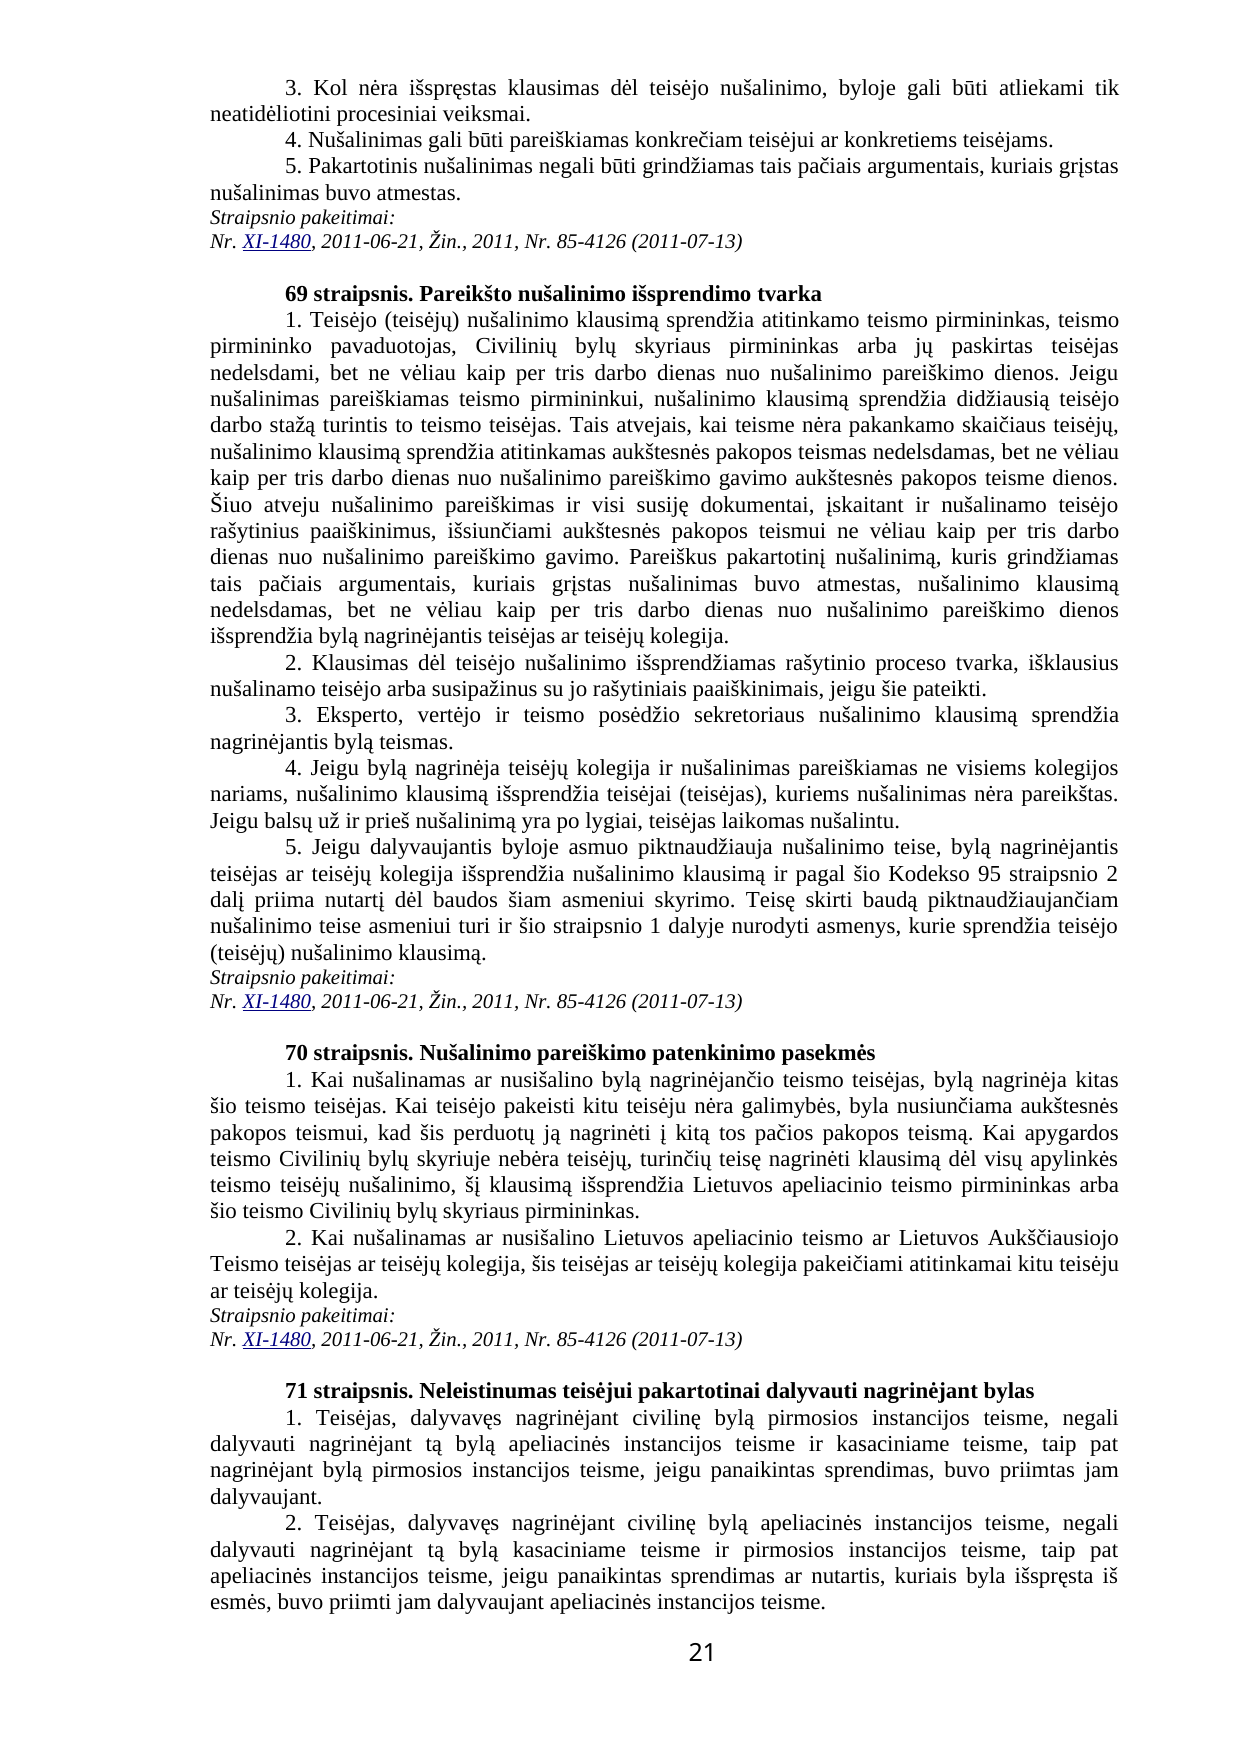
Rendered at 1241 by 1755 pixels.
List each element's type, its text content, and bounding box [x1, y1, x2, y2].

text 2. Klausimas dėl teisėjo nušalinimo išsprendžiamas rašytinio proceso tvarka, išklausius nušalinamo teisėjo arba susipažinus su jo rašytiniais paaiškinimais, jeigu šie pateikti. [210, 649, 1120, 701]
text 2. Teisėjas, dalyvavęs nagrinėjant civilinę bylą apeliacinės instancijos teisme, negali dalyvauti nagrinėjant tą bylą kasaciniame teisme ir pirmosios instancijos teisme, taip pat apeliacinės instancijos teisme, jeigu panaikintas sprendimas ar nutartis, kuriais byla išspręsta iš esmės, buvo priimti jam dalyvaujant apeliacinės instancijos teisme. [210, 1509, 1120, 1615]
text Straipsnio pakeitimai: [210, 205, 1120, 229]
text 4. Nušalinimas gali būti pareiškiamas konkrečiam teisėjui ar konkretiems teisėjams. [210, 126, 1120, 153]
text 69 straipsnis. Pareikšto nušalinimo išsprendimo tvarka [210, 280, 1120, 306]
text Straipsnio pakeitimai: [210, 1303, 1120, 1327]
text Nr. XI-1480, 2011-06-21, Žin., 2011, Nr. 85-4126 (2011-07-13) [210, 989, 1120, 1013]
text 5. Pakartotinis nušalinimas negali būti grindžiamas tais pačiais argumentais, kuriais grįstas nušalinimas buvo atmestas. [210, 153, 1120, 205]
text 3. Eksperto, vertėjo ir teismo posėdžio sekretoriaus nušalinimo klausimą sprendžia nagrinėjantis bylą teismas. [210, 701, 1120, 754]
text 4. Jeigu bylą nagrinėja teisėjų kolegija ir nušalinimas pareiškiamas ne visiems kolegijos nariams, nušalinimo klausimą išsprendžia teisėjai (teisėjas), kuriems nušalinimas nėra pareikštas. Jeigu balsų už ir prieš nušalinimą yra po lygiai, teisėjas laikomas nušalintu. [210, 754, 1120, 833]
text 1. Kai nušalinamas ar nusišalino bylą nagrinėjančio teismo teisėjas, bylą nagrinėja kitas šio teismo teisėjas. Kai teisėjo pakeisti kitu teisėju nėra galimybės, byla nusiunčiama aukštesnės pakopos teismui, kad šis perduotų ją nagrinėti į kitą tos pačios pakopos teismą. Kai apygardos teismo Civilinių bylų skyriuje nebėra teisėjų, turinčių teisę nagrinėti klausimą dėl visų apylinkės teismo teisėjų nušalinimo, šį klausimą išsprendžia Lietuvos apeliacinio teismo pirmininkas arba šio teismo Civilinių bylų skyriaus pirmininkas. [210, 1066, 1120, 1224]
text 3. Kol nėra išspręstas klausimas dėl teisėjo nušalinimo, byloje gali būti atliekami tik neatidėliotini procesiniai veiksmai. [210, 73, 1120, 126]
text 71 straipsnis. Neleistinumas teisėjui pakartotinai dalyvauti nagrinėjant bylas [285, 1377, 1120, 1404]
text 1. Teisėjas, dalyvavęs nagrinėjant civilinę bylą pirmosios instancijos teisme, negali dalyvauti nagrinėjant tą bylą apeliacinės instancijos teisme ir kasaciniame teisme, taip pat nagrinėjant bylą pirmosios instancijos teisme, jeigu panaikintas sprendimas, buvo priimtas jam dalyvaujant. [210, 1404, 1120, 1509]
text Straipsnio pakeitimai: [210, 965, 1120, 989]
subtitle 70 straipsnis. Nušalinimo pareiškimo patenkinimo pasekmės [210, 1039, 1120, 1066]
text 2. Kai nušalinamas ar nusišalino Lietuvos apeliacinio teismo ar Lietuvos Aukščiausiojo Teismo teisėjas ar teisėjų kolegija, šis teisėjas ar teisėjų kolegija pakeičiami atitinkamai kitu teisėju ar teisėjų kolegija. [210, 1224, 1120, 1303]
text 5. Jeigu dalyvaujantis byloje asmuo piktnaudžiauja nušalinimo teise, bylą nagrinėjantis teisėjas ar teisėjų kolegija išsprendžia nušalinimo klausimą ir pagal šio Kodekso 95 straipsnio 2 dalį priima nutartį dėl baudos šiam asmeniui skyrimo. Teisę skirti baudą piktnaudžiaujančiam nušalinimo teise asmeniui turi ir šio straipsnio 1 dalyje nurodyti asmenys, kurie sprendžia teisėjo (teisėjų) nušalinimo klausimą. [210, 833, 1120, 965]
text 1. Teisėjo (teisėjų) nušalinimo klausimą sprendžia atitinkamo teismo pirmininkas, teismo pirmininko pavaduotojas, Civilinių bylų skyriaus pirmininkas arba jų paskirtas teisėjas nedelsdami, bet ne vėliau kaip per tris darbo dienas nuo nušalinimo pareiškimo dienos. Jeigu nušalinimas pareiškiamas teismo pirmininkui, nušalinimo klausimą sprendžia didžiausią teisėjo darbo stažą turintis to teismo teisėjas. Tais atvejais, kai teisme nėra pakankamo skaičiaus teisėjų, nušalinimo klausimą sprendžia atitinkamas aukštesnės pakopos teismas nedelsdamas, bet ne vėliau kaip per tris darbo dienas nuo nušalinimo pareiškimo gavimo aukštesnės pakopos teisme dienos. Šiuo atveju nušalinimo pareiškimas ir visi susiję dokumentai, įskaitant ir nušalinamo teisėjo rašytinius paaiškinimus, išsiunčiami aukštesnės pakopos teismui ne vėliau kaip per tris darbo dienas nuo nušalinimo pareiškimo gavimo. Pareiškus pakartotinį nušalinimą, kuris grindžiamas tais pačiais argumentais, kuriais grįstas nušalinimas buvo atmestas, nušalinimo klausimą nedelsdamas, bet ne vėliau kaip per tris darbo dienas nuo nušalinimo pareiškimo dienos išsprendžia bylą nagrinėjantis teisėjas ar teisėjų kolegija. [210, 306, 1120, 649]
text Nr. XI-1480, 2011-06-21, Žin., 2011, Nr. 85-4126 (2011-07-13) [210, 229, 1120, 253]
text Nr. XI-1480, 2011-06-21, Žin., 2011, Nr. 85-4126 (2011-07-13) [210, 1327, 1120, 1351]
